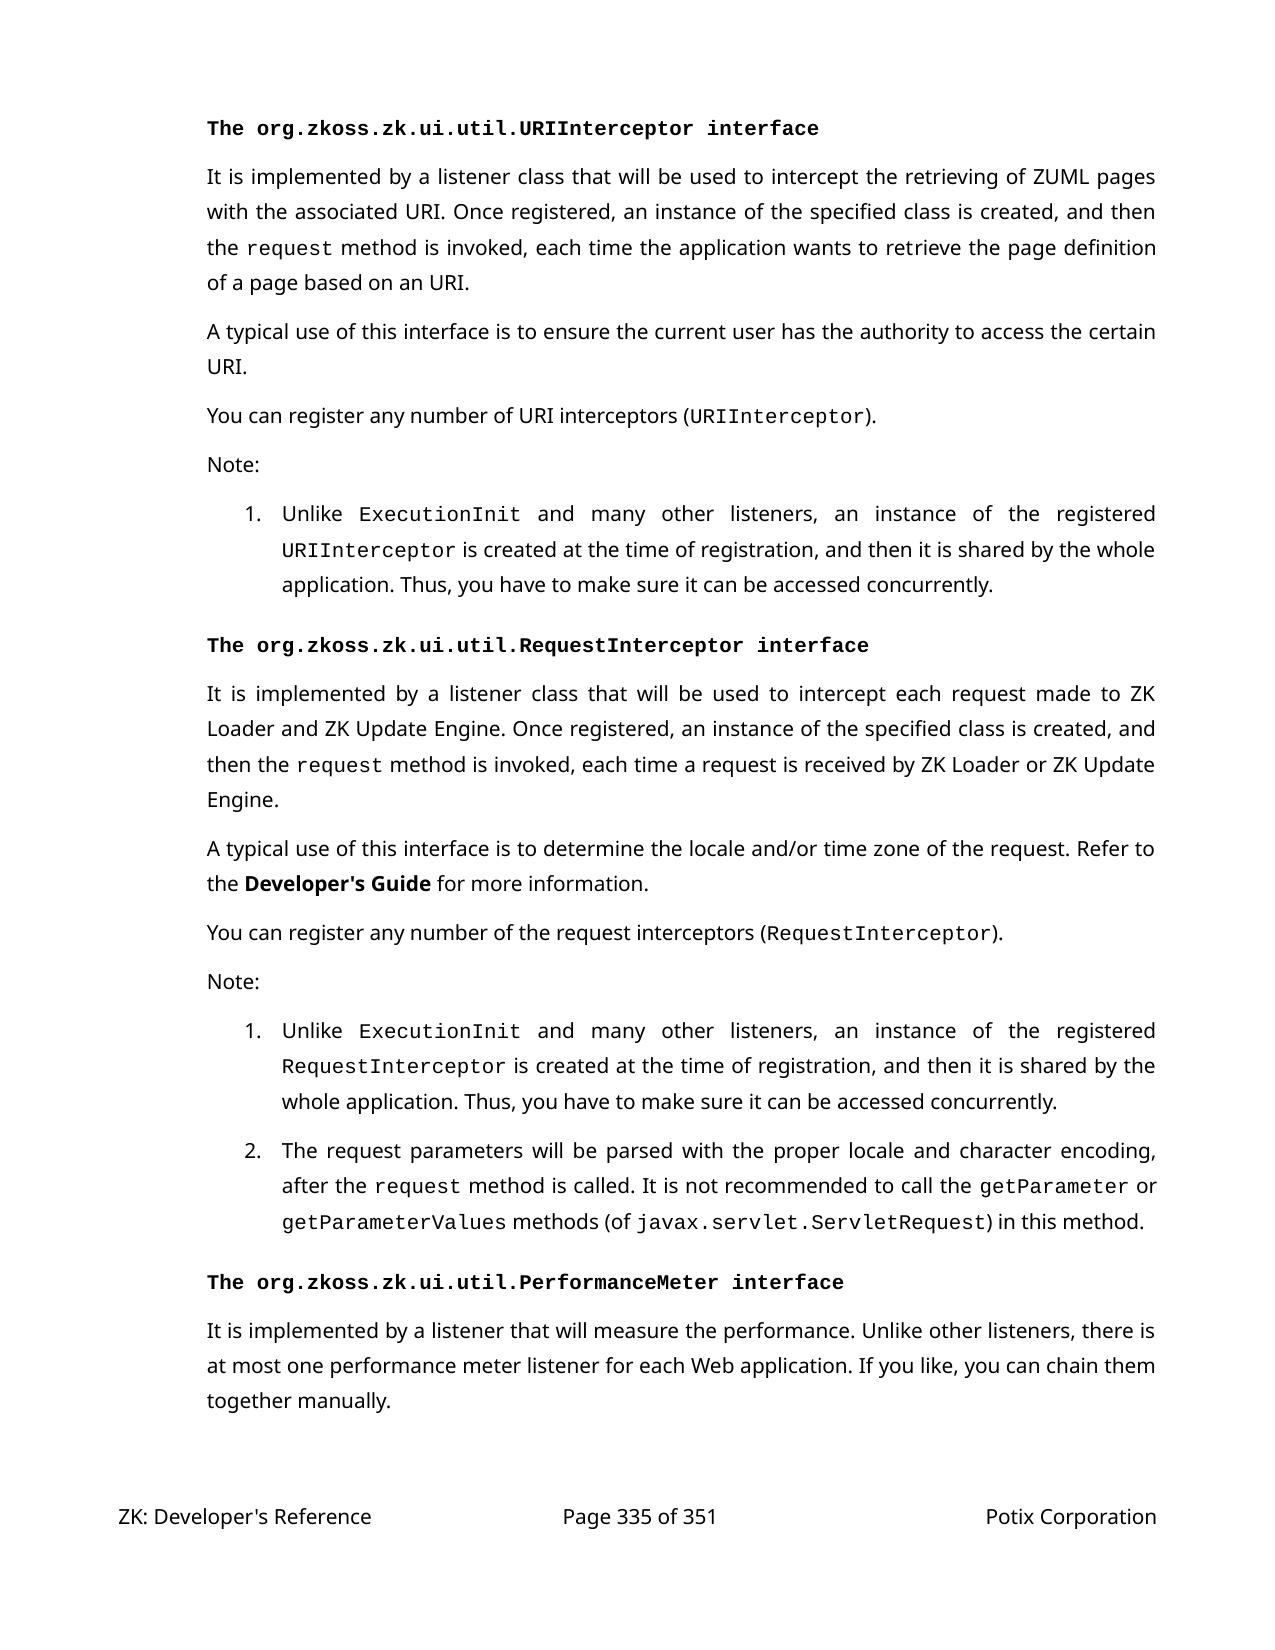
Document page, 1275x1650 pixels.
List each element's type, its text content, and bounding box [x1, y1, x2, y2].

text It is implemented by a listener that will measure the performance. Unlike other listeners, there is at most one performance meter listener for each Web application. If you like, you can chain them together manually. [207, 1316, 1157, 1415]
text It is implemented by a listener class that will be used to intercept the retrieving of ZUML pages with the associated URI. Once registered, an instance of the specified class is created, and then the request method is invoked, each time the application wants to retrieve the page definition of a page based on an URI. [207, 162, 1157, 296]
text A typical use of this interface is to ensure the current user has the authority to access the certain URI. [207, 317, 1157, 381]
list Unlike ExecutionInit and many other listeners, an instance of the registered URIInterceptor is created at the time of registration, and then it is shared by the whole application. Thus, you have to make sure it can be accessed concurrently. [244, 499, 1157, 598]
text A typical use of this interface is to determine the locale and/or time zone of the request. Refer to the Developer's Guide for more information. [207, 834, 1157, 897]
subtitle The org.zkoss.zk.ui.util.RequestInterceptor interface [207, 635, 1157, 659]
subtitle The org.zkoss.zk.ui.util.URIInterceptor interface [207, 118, 1157, 142]
text It is implemented by a listener class that will be used to intercept each request made to ZK Loader and ZK Update Engine. Once registered, an instance of the specified class is created, and then the request method is invoked, each time a request is received by ZK Loader or ZK Update Engine. [207, 679, 1157, 813]
list The request parameters will be parsed with the proper locale and character encoding, after the request method is called. It is not recommended to call the getParameter or getParameterValues methods (of javax.servlet.ServletRequest) in this method. [244, 1136, 1157, 1235]
text Note: [207, 967, 1157, 996]
text Note: [207, 450, 1157, 478]
text You can register any number of URI interceptors (URIInterceptor). [207, 401, 1157, 430]
list Unlike ExecutionInit and many other listeners, an instance of the registered RequestInterceptor is created at the time of registration, and then it is shared by the whole application. Thus, you have to make sure it can be accessed concurrently. [244, 1016, 1157, 1115]
subtitle The org.zkoss.zk.ui.util.PerformanceMeter interface [207, 1272, 1157, 1296]
text You can register any number of the request interceptors (RequestInterceptor). [207, 918, 1157, 947]
